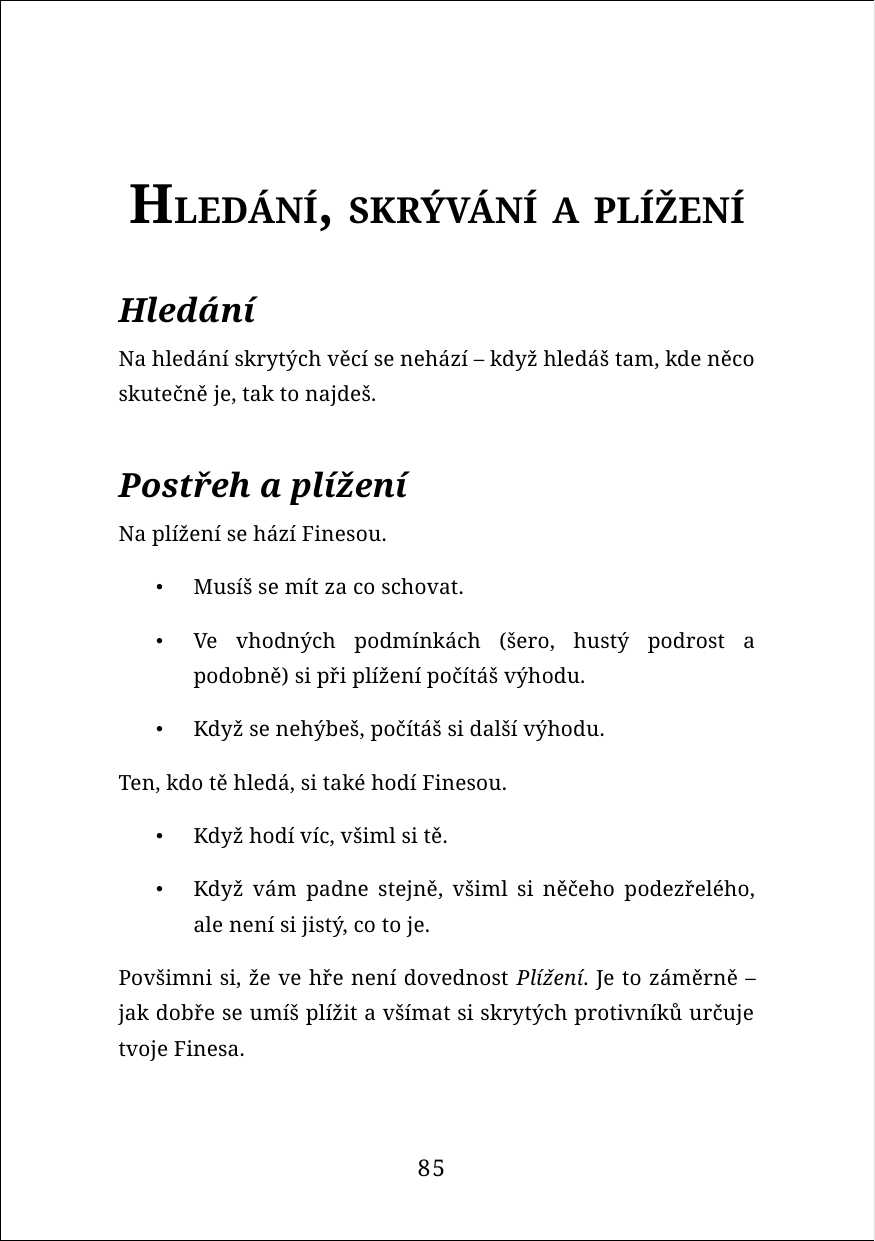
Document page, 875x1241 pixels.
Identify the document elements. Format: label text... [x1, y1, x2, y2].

text Na plížení se hází Finesou. [118, 519, 756, 548]
list Když se nehýbeš, počítáš si další výhodu. [156, 714, 756, 743]
list Ve vhodných podmínkách (šero, hustý podrost a podobně) si při plížení počítáš výhodu. [156, 626, 756, 690]
text Povšimni si, že ve hře není dovednost Plížení. Je to záměrně – jak dobře se umíš plížit a všímat si skrytých protivníků určuje tvoje Finesa. [118, 963, 756, 1062]
subtitle Hledání [118, 287, 756, 332]
list Když hodí víc, všiml si tě. [156, 821, 756, 849]
list Musíš se mít za co schovat. [156, 572, 756, 601]
subtitle Postřeh a plížení [118, 462, 756, 507]
text Ten, kdo tě hledá, si také hodí Finesou. [118, 768, 756, 796]
text Na hledání skrytých věcí se nehází – když hledáš tam, kde něco skutečně je, tak to najdeš. [118, 344, 756, 408]
subtitle Hledání, skrývání a plížení [118, 166, 756, 239]
list Když vám padne stejně, všiml si něčeho podezřelého, ale není si jistý, co to je. [156, 874, 756, 938]
